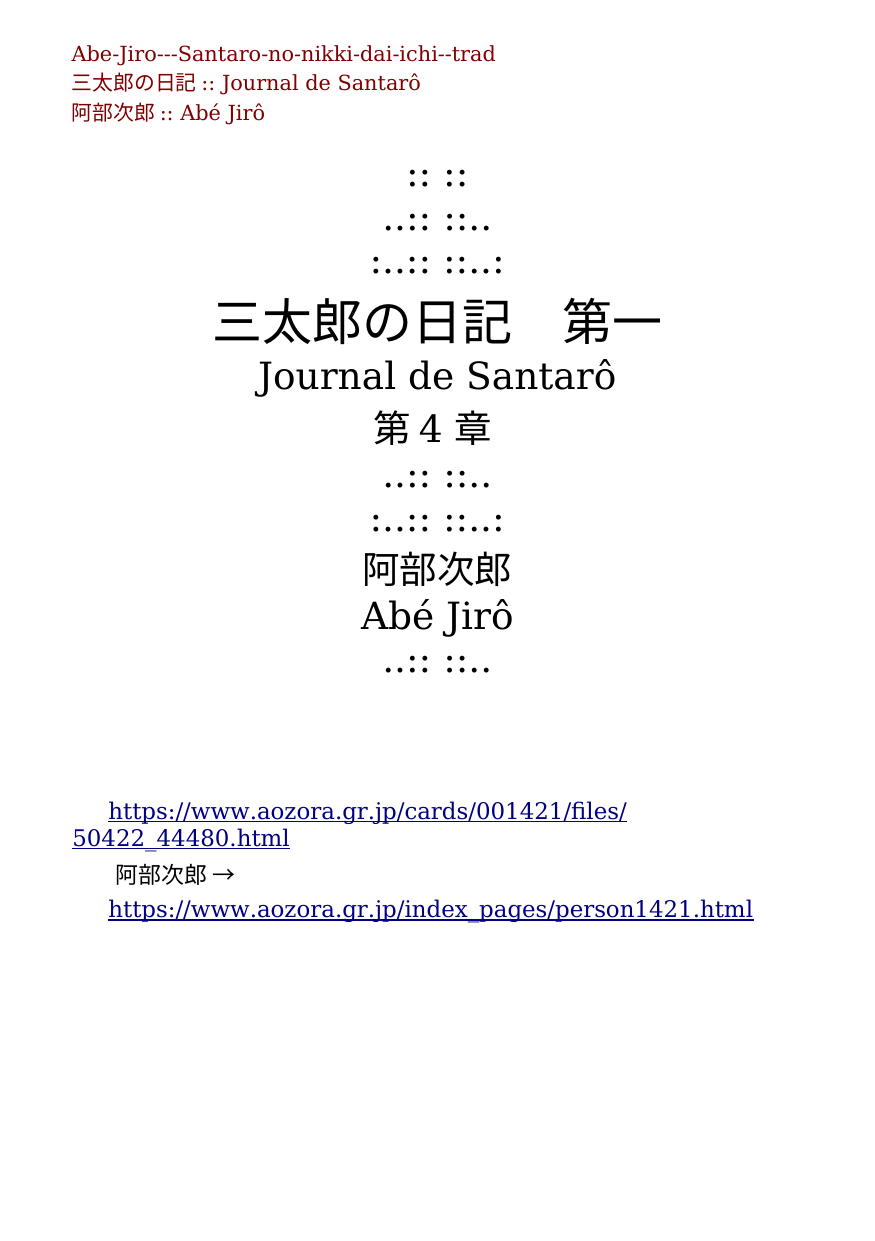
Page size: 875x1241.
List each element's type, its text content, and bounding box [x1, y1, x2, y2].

text 阿部次郎 :: Abé Jirô [71, 96, 803, 127]
text 三太郎の日記 :: Journal de Santarô [71, 66, 803, 96]
text Abe-Jiro---Santaro-no-nikki-dai-ichi--trad [71, 42, 803, 66]
text 阿部次郎 → [72, 857, 802, 891]
subtitle :: :: ..:: ::.. :..:: ::..: 三太郎の日記 第一 Journal de Santarô 第4 章 ..:: ::.. :..:: ::..: 阿部次郎 Abé Jirô ..:: ::.. [36, 152, 838, 682]
text https://www.aozora.gr.jp/index_pages/person1421.html [72, 896, 802, 923]
text https://www.aozora.gr.jp/cards/001421/files/50422_44480.html [72, 798, 802, 851]
